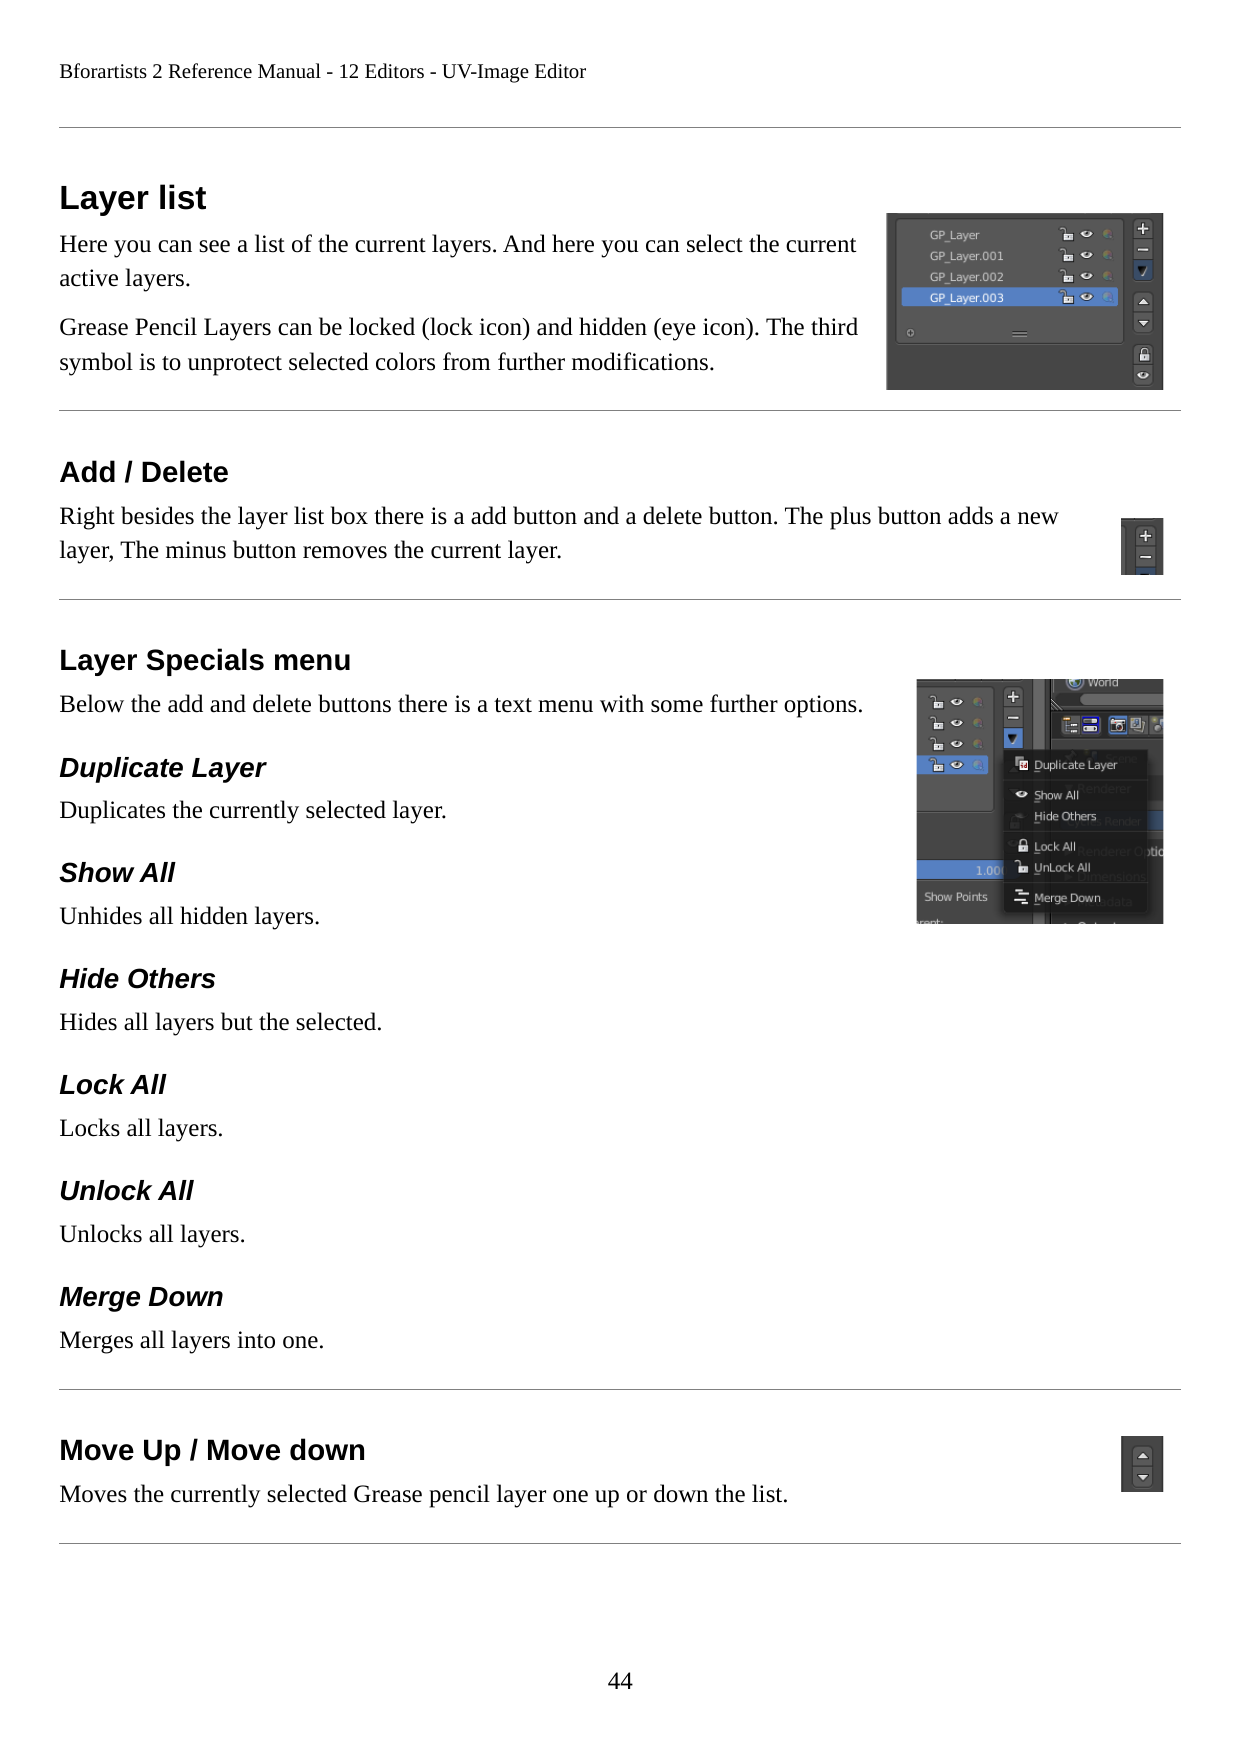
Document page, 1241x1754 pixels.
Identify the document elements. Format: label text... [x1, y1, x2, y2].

picture [886, 213, 1164, 390]
text Moves the currently selected Grease pencil layer one up or down the list. [59, 1479, 1181, 1508]
text Merges all layers into one. [59, 1325, 1181, 1354]
subtitle Show All [59, 857, 916, 889]
text Unlocks all layers. [59, 1219, 1181, 1248]
text Grease Pencil Layers can be locked (lock icon) and hidden (eye icon). The third symbol is to unprotect selected colors from further modifications. [59, 312, 886, 376]
text Unhides all hidden layers. [59, 901, 1181, 930]
subtitle [1164, 751, 1181, 783]
subtitle Unlock All [59, 1175, 1181, 1207]
text Right besides the layer list box there is a add button and a delete button. The plus button adds a new layer, The minus button removes the current layer. [59, 501, 1181, 564]
subtitle Add / Delete [59, 454, 1181, 488]
subtitle Layer list [59, 178, 1181, 216]
text Below the add and delete buttons there is a text menu with some further options. [59, 689, 916, 718]
text Hides all layers but the selected. [59, 1007, 1181, 1036]
text Locks all layers. [59, 1113, 1181, 1142]
text Duplicates the currently selected layer. [59, 795, 916, 824]
subtitle Move Up / Move down [59, 1433, 1181, 1467]
subtitle Lock All [59, 1069, 1181, 1101]
subtitle [1164, 857, 1181, 889]
subtitle Duplicate Layer [59, 751, 916, 783]
subtitle Merge Down [59, 1281, 1181, 1312]
subtitle Layer Specials menu [59, 643, 1181, 677]
picture [1121, 518, 1164, 575]
subtitle Hide Others [59, 963, 1181, 995]
picture [1121, 1436, 1164, 1492]
picture [916, 679, 1164, 924]
text Here you can see a list of the current layers. And here you can select the current active layers. [59, 229, 886, 292]
